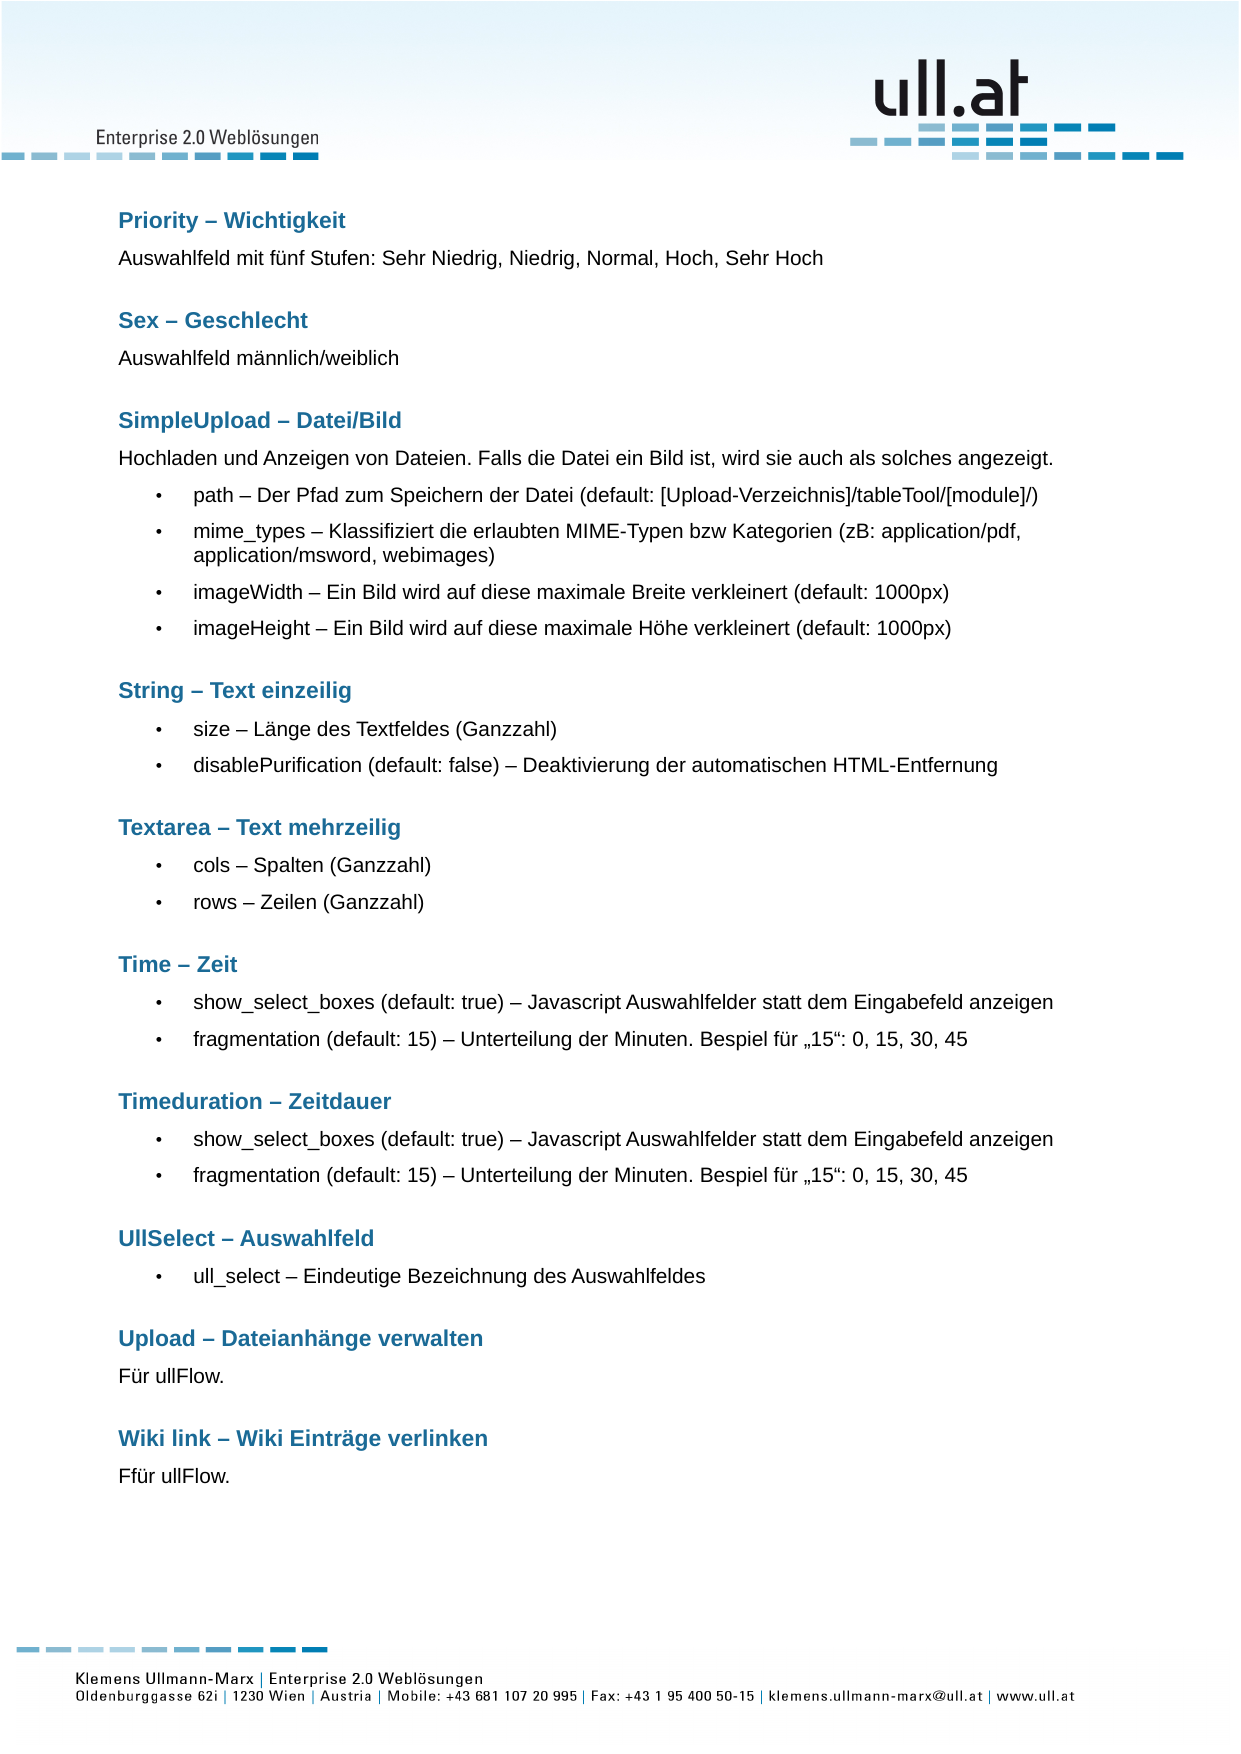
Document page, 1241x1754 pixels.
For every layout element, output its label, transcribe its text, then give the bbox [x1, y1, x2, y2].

list show_select_boxes (default: true) – Javascript Auswahlfelder statt dem Eingabefeld anzeigen [156, 1127, 1122, 1151]
list size – Länge des Textfeldes (Ganzzahl) [156, 716, 1122, 740]
text Auswahlfeld männlich/weiblich [118, 346, 1122, 370]
list fragmentation (default: 15) – Unterteilung der Minuten. Bespiel für „15“: 0, 15, 30, 45 [156, 1163, 1122, 1187]
list imageHeight – Ein Bild wird auf diese maximale Höhe verkleinert (default: 1000px) [156, 616, 1122, 640]
subtitle Textarea – Text mehrzeilig [118, 814, 1122, 841]
list fragmentation (default: 15) – Unterteilung der Minuten. Bespiel für „15“: 0, 15, 30, 45 [156, 1026, 1122, 1050]
text Hochladen und Anzeigen von Dateien. Falls die Datei ein Bild ist, wird sie auch als solches angezeigt. [118, 446, 1122, 470]
text Für ullFlow. [118, 1364, 1122, 1388]
subtitle Time – Zeit [118, 951, 1122, 977]
list mime_types – Klassifiziert die erlaubten MIME-Typen bzw Kategorien (zB: application/pdf, application/msword, webimages) [156, 519, 1122, 567]
subtitle Wiki link – Wiki Einträge verlinken [118, 1425, 1122, 1452]
subtitle Timeduration – Zeitdauer [118, 1088, 1122, 1114]
list show_select_boxes (default: true) – Javascript Auswahlfelder statt dem Eingabefeld anzeigen [156, 990, 1122, 1014]
list rows – Zeilen (Ganzzahl) [156, 889, 1122, 913]
subtitle Priority – Wichtigkeit [118, 207, 1122, 233]
subtitle Upload – Dateianhänge verwalten [118, 1325, 1122, 1351]
text Auswahlfeld mit fünf Stufen: Sehr Niedrig, Niedrig, Normal, Hoch, Sehr Hoch [118, 246, 1122, 269]
subtitle String – Text einzeilig [118, 677, 1122, 704]
picture [1, 1, 1239, 160]
subtitle SimpleUpload – Datei/Bild [118, 407, 1122, 434]
subtitle Sex – Geschlecht [118, 307, 1122, 333]
list path – Der Pfad zum Speichern der Datei (default: [Upload-Verzeichnis]/tableTool/[module]/) [156, 483, 1122, 507]
list imageWidth – Ein Bild wird auf diese maximale Breite verkleinert (default: 1000px) [156, 579, 1122, 603]
list cols – Spalten (Ganzzahl) [156, 853, 1122, 877]
picture [16, 1647, 1230, 1745]
list ull_select – Eindeutige Bezeichnung des Auswahlfeldes [156, 1263, 1122, 1287]
list disablePurification (default: false) – Deaktivierung der automatischen HTML-Entfernung [156, 753, 1122, 777]
text Ffür ullFlow. [118, 1464, 1122, 1488]
subtitle UllSelect – Auswahlfeld [118, 1224, 1122, 1251]
